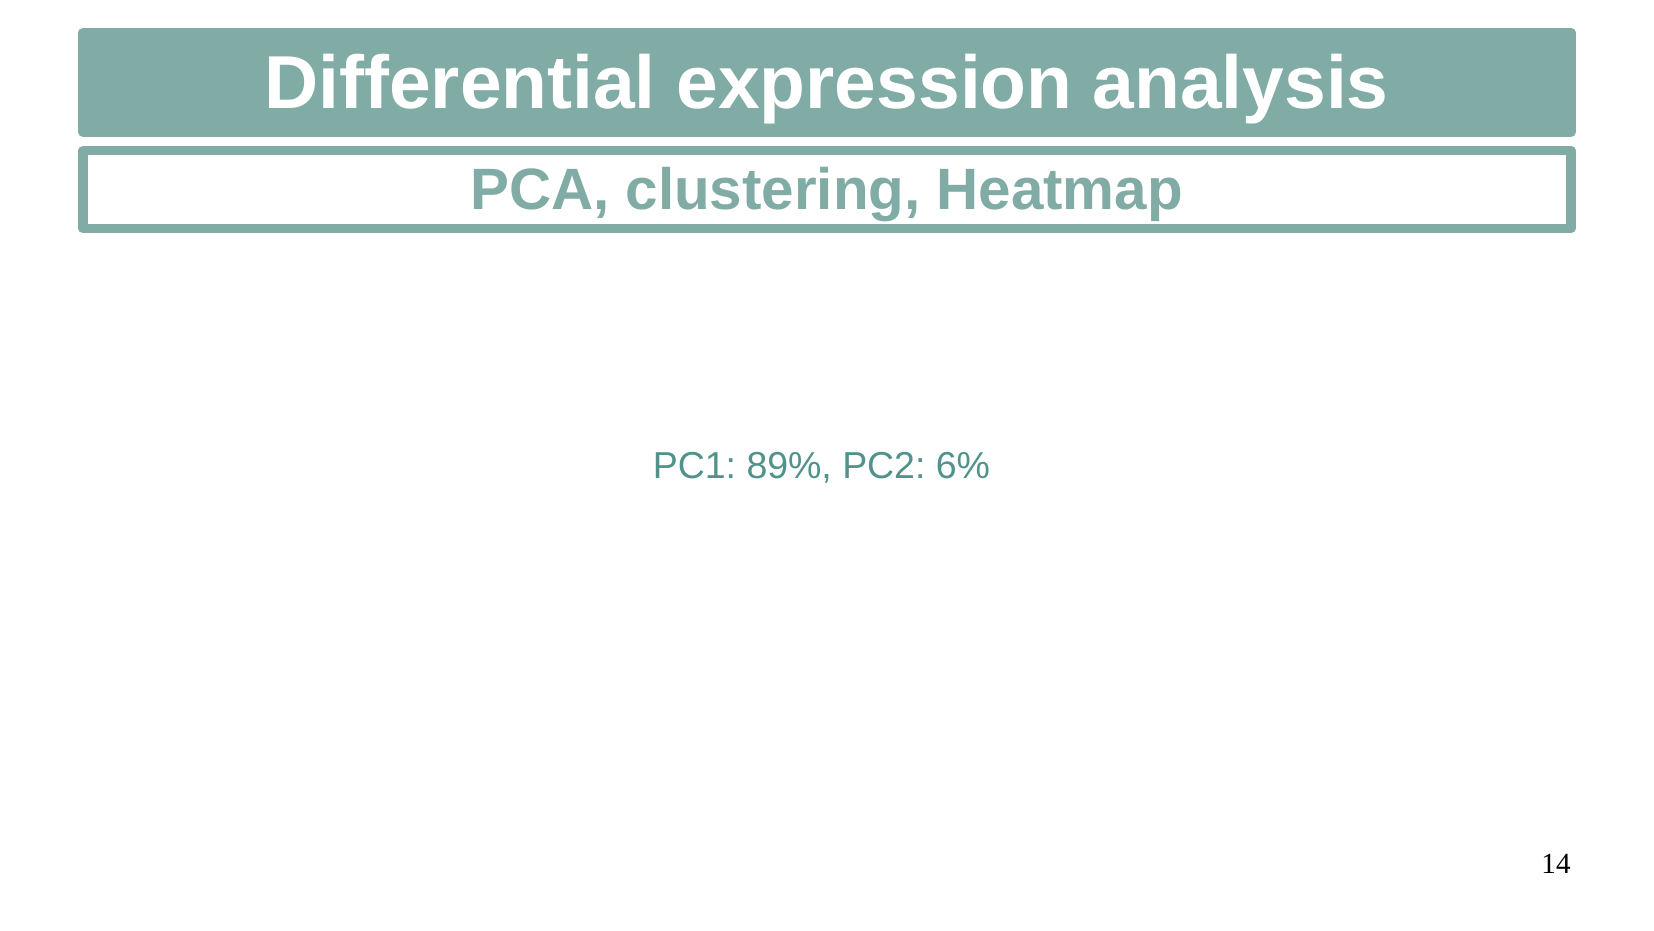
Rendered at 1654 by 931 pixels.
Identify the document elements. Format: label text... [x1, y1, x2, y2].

title Differential expression analysis [82, 32, 1571, 132]
text_box PC1: 89%, PC2: 6% [638, 436, 1016, 494]
title PCA, clustering, Heatmap [82, 150, 1572, 229]
